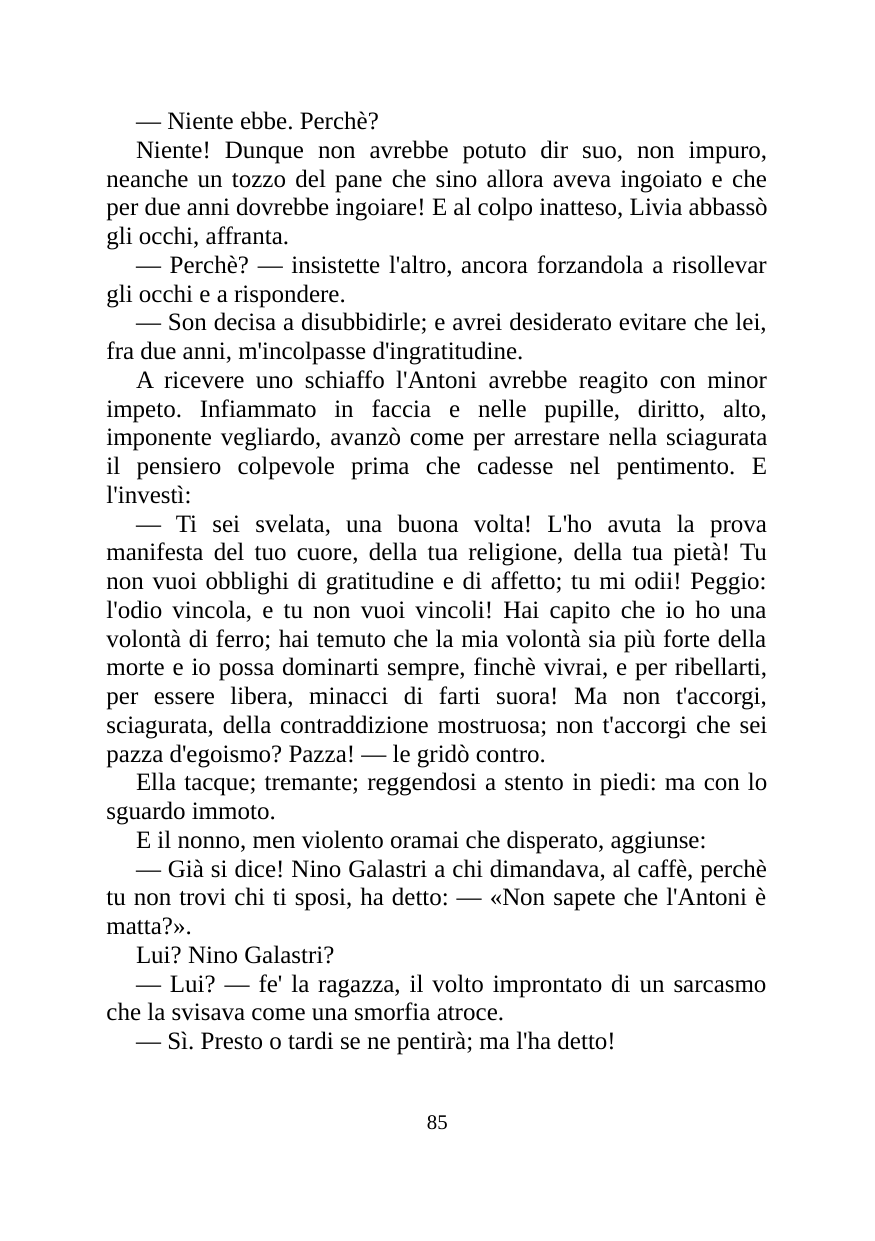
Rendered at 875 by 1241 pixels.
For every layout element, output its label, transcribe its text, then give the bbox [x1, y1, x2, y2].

text — Niente ebbe. Perchè? [106, 106, 768, 135]
text E il nonno, men violento oramai che disperato, aggiunse: [106, 825, 768, 854]
text Ella tacque; tremante; reggendosi a stento in piedi: ma con lo sguardo immoto. [106, 767, 768, 825]
text Niente! Dunque non avrebbe potuto dir suo, non impuro, neanche un tozzo del pane che sino allora aveva ingoiato e che per due anni dovrebbe ingoiare! E al colpo inatteso, Livia abbassò gli occhi, affranta. [106, 135, 768, 250]
text A ricevere uno schiaffo l'Antoni avrebbe reagito con minor impeto. Infiammato in faccia e nelle pupille, diritto, alto, imponente vegliardo, avanzò come per arrestare nella sciagurata il pensiero colpevole prima che cadesse nel pentimento. E l'investì: [106, 365, 768, 509]
text — Ti sei svelata, una buona volta! L'ho avuta la prova manifesta del tuo cuore, della tua religione, della tua pietà! Tu non vuoi obblighi di gratitudine e di affetto; tu mi odii! Peggio: l'odio vincola, e tu non vuoi vincoli! Hai capito che io ho una volontà di ferro; hai temuto che la mia volontà sia più forte della morte e io possa dominarti sempre, finchè vivrai, e per ribellarti, per essere libera, minacci di farti suora! Ma non t'accorgi, sciagurata, della contraddizione mostruosa; non t'accorgi che sei pazza d'egoismo? Pazza! — le gridò contro. [106, 509, 768, 767]
text — Già si dice! Nino Galastri a chi dimandava, al caffè, perchè tu non trovi chi ti sposi, ha detto: — «Non sapete che l'Antoni è matta?». [106, 854, 768, 940]
text — Lui? — fe' la ragazza, il volto improntato di un sarcasmo che la svisava come una smorfia atroce. [106, 969, 768, 1026]
text — Perchè? — insistette l'altro, ancora forzandola a risollevar gli occhi e a rispondere. [106, 250, 768, 307]
text — Sì. Presto o tardi se ne pentirà; ma l'ha detto! [106, 1026, 768, 1055]
text Lui? Nino Galastri? [106, 940, 768, 969]
text — Son decisa a disubbidirle; e avrei desiderato evitare che lei, fra due anni, m'incolpasse d'ingratitudine. [106, 307, 768, 365]
